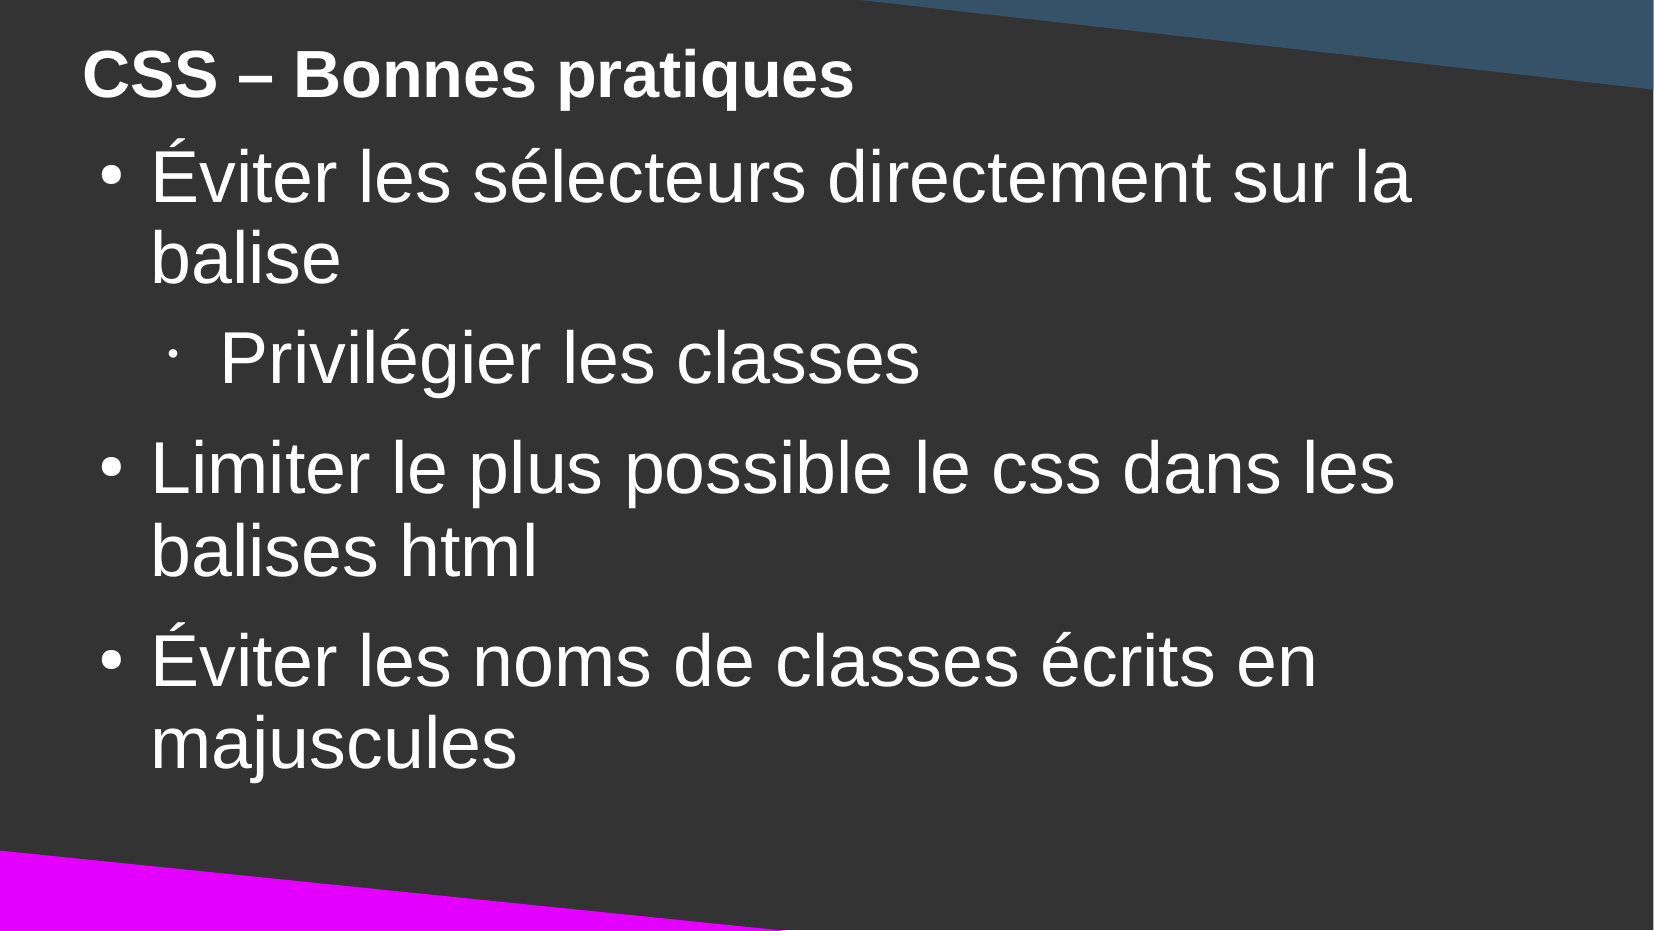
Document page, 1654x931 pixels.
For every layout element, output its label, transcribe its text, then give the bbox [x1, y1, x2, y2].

list Éviter les sélecteurs directement sur la balise Privilégier les classes Limiter le plus possible le css dans les balises html Éviter les noms de classes écrits en majuscules [80, 135, 1605, 789]
text_box [860, 0, 1654, 90]
text_box [0, 850, 788, 931]
title CSS – Bonnes pratiques [82, 37, 1571, 114]
